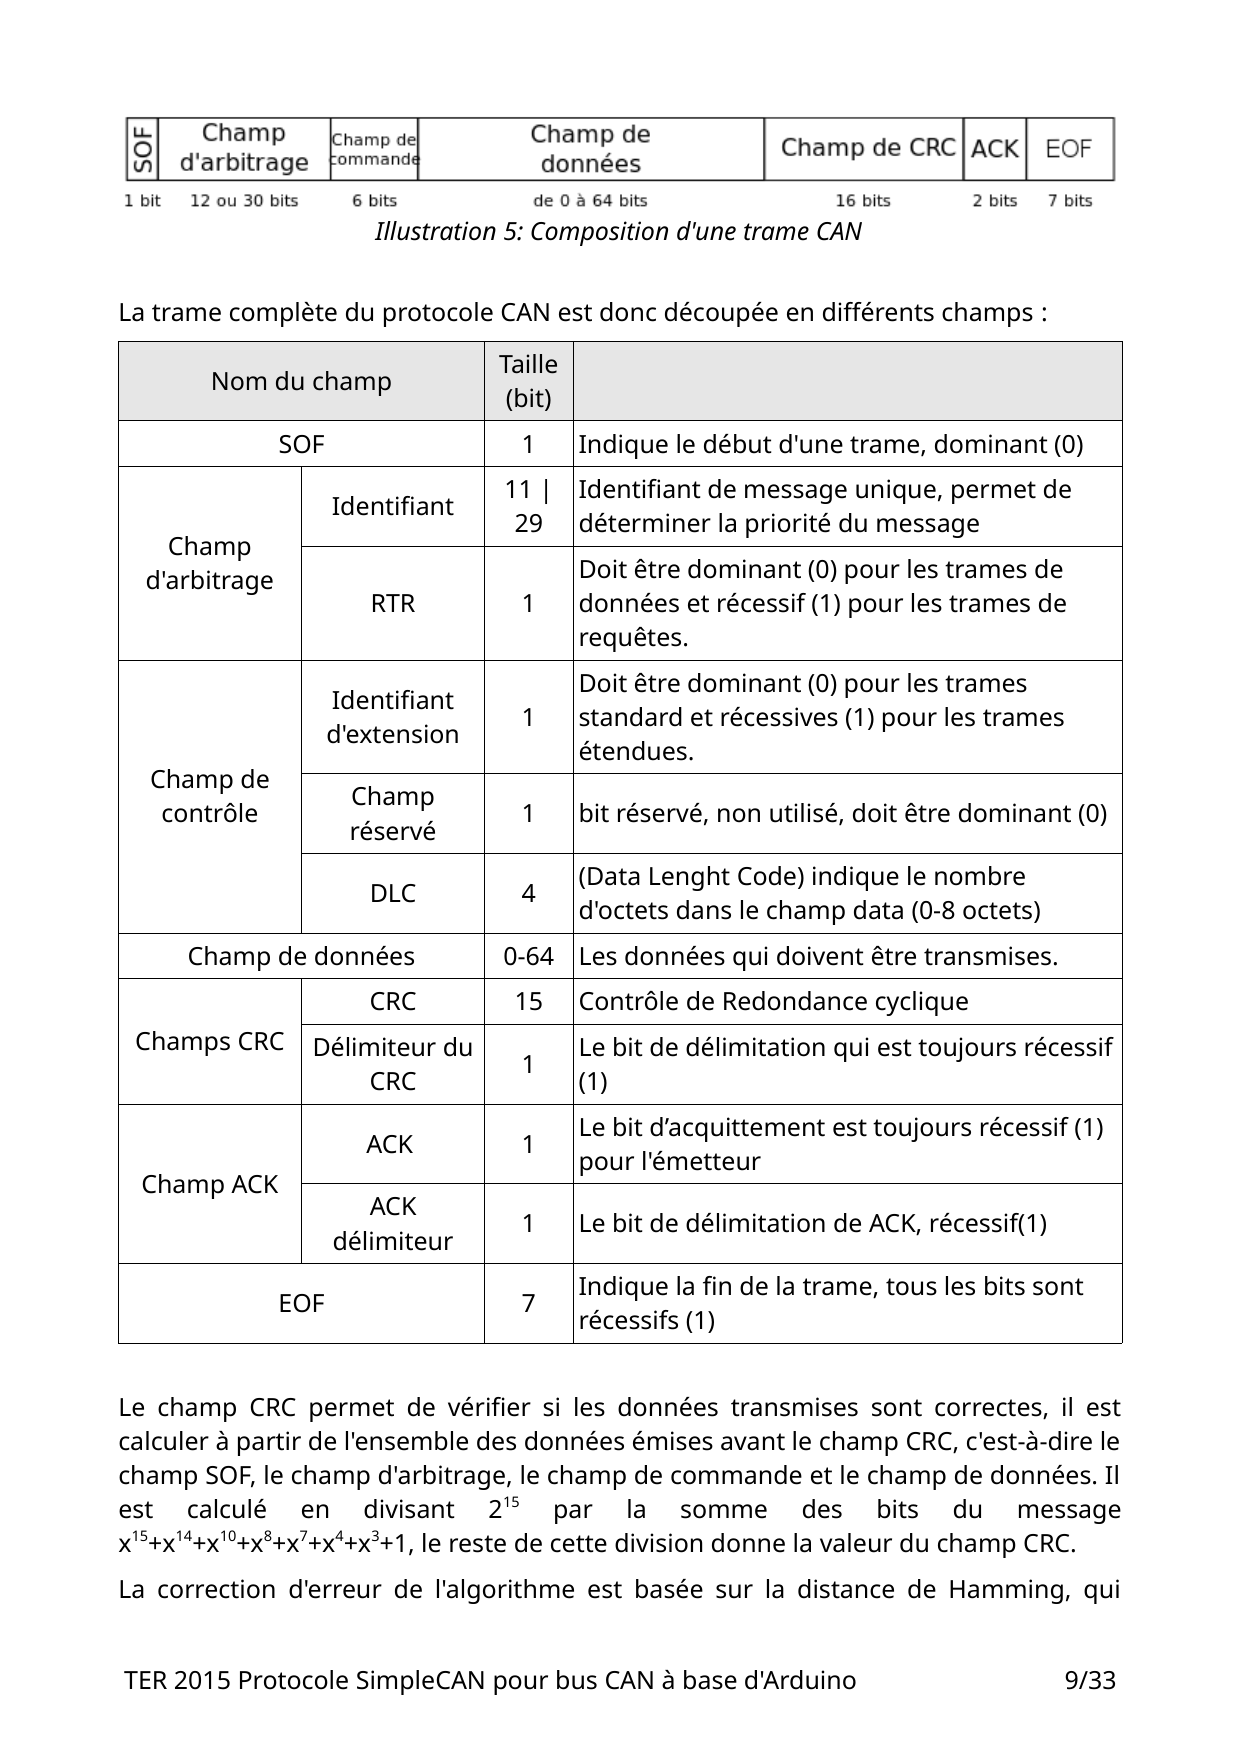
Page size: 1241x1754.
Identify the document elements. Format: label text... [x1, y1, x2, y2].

table_cell Champ de données [119, 934, 484, 978]
table_cell 7 [485, 1264, 573, 1343]
table_cell 4 [485, 854, 573, 933]
table_cell ACK délimiteur [302, 1184, 484, 1263]
table_cell Les données qui doivent être transmises. [574, 934, 1122, 978]
table_cell 1 [485, 661, 573, 773]
table_cell Identifiant [302, 467, 484, 546]
table_cell bit réservé, non utilisé, doit être dominant (0) [574, 774, 1122, 853]
table_cell Champ de contrôle [119, 661, 301, 933]
text La correction d'erreur de l'algorithme est basée sur la distance de Hamming, qui [118, 1572, 1122, 1606]
table_cell EOF [119, 1264, 484, 1343]
table_cell Contrôle de Redondance cyclique [574, 979, 1122, 1024]
table_cell 1 [485, 1184, 573, 1263]
table_cell DLC [302, 854, 484, 933]
table_cell Champs CRC [119, 979, 301, 1103]
table_cell 1 [485, 547, 573, 659]
table_cell Le bit d’acquittement est toujours récessif (1) pour l'émetteur [574, 1105, 1122, 1183]
table_cell Indique le début d'une trame, dominant (0) [574, 421, 1122, 466]
table_cell Doit être dominant (0) pour les trames de données et récessif (1) pour les trames de requêtes. [574, 547, 1122, 659]
table_cell (Data Lenght Code) indique le nombre d'octets dans le champ data (0-8 octets) [574, 854, 1122, 933]
picture [118, 110, 1123, 214]
table_cell ACK [302, 1105, 484, 1183]
table_cell Doit être dominant (0) pour les trames standard et récessives (1) pour les trames étendues. [574, 661, 1122, 773]
table_header [574, 342, 1122, 420]
text Le champ CRC permet de vérifier si les données transmises sont correctes, il est calculer à partir de l'ensemble des données émises avant le champ CRC, c'est-à-dire le champ SOF, le champ d'arbitrage, le champ de commande et le champ de données. Il est calculé en divisant 215 par la somme des bits du message x15+x14+x10+x8+x7+x4+x3+1, le reste de cette division donne la valeur du champ CRC. [118, 1389, 1122, 1559]
table_cell Champ d'arbitrage [119, 467, 301, 659]
table_cell Champ réservé [302, 774, 484, 853]
table_cell Le bit de délimitation de ACK, récessif(1) [574, 1184, 1122, 1263]
table_cell Identifiant d'extension [302, 661, 484, 773]
text La trame complète du protocole CAN est donc découpée en différents champs : [118, 294, 1122, 328]
table_header Nom du champ [119, 342, 484, 420]
table_cell Le bit de délimitation qui est toujours récessif (1) [574, 1025, 1122, 1103]
table_cell 1 [485, 774, 573, 853]
table_header Taille (bit) [485, 342, 573, 420]
table_cell 1 [485, 421, 573, 466]
table_cell Indique la fin de la trame, tous les bits sont récessifs (1) [574, 1264, 1122, 1343]
table_cell Identifiant de message unique, permet de déterminer la priorité du message [574, 467, 1122, 546]
table_cell 11 | 29 [485, 467, 573, 546]
text Illustration 5: Composition d'une trame CAN [118, 214, 1122, 248]
table_cell 1 [485, 1105, 573, 1183]
table_cell Champ ACK [119, 1105, 301, 1263]
table_cell 1 [485, 1025, 573, 1103]
table_cell RTR [302, 547, 484, 659]
table_cell 15 [485, 979, 573, 1024]
table_cell Délimiteur du CRC [302, 1025, 484, 1103]
table_cell 0-64 [485, 934, 573, 978]
table_cell SOF [119, 421, 484, 466]
table_cell CRC [302, 979, 484, 1024]
